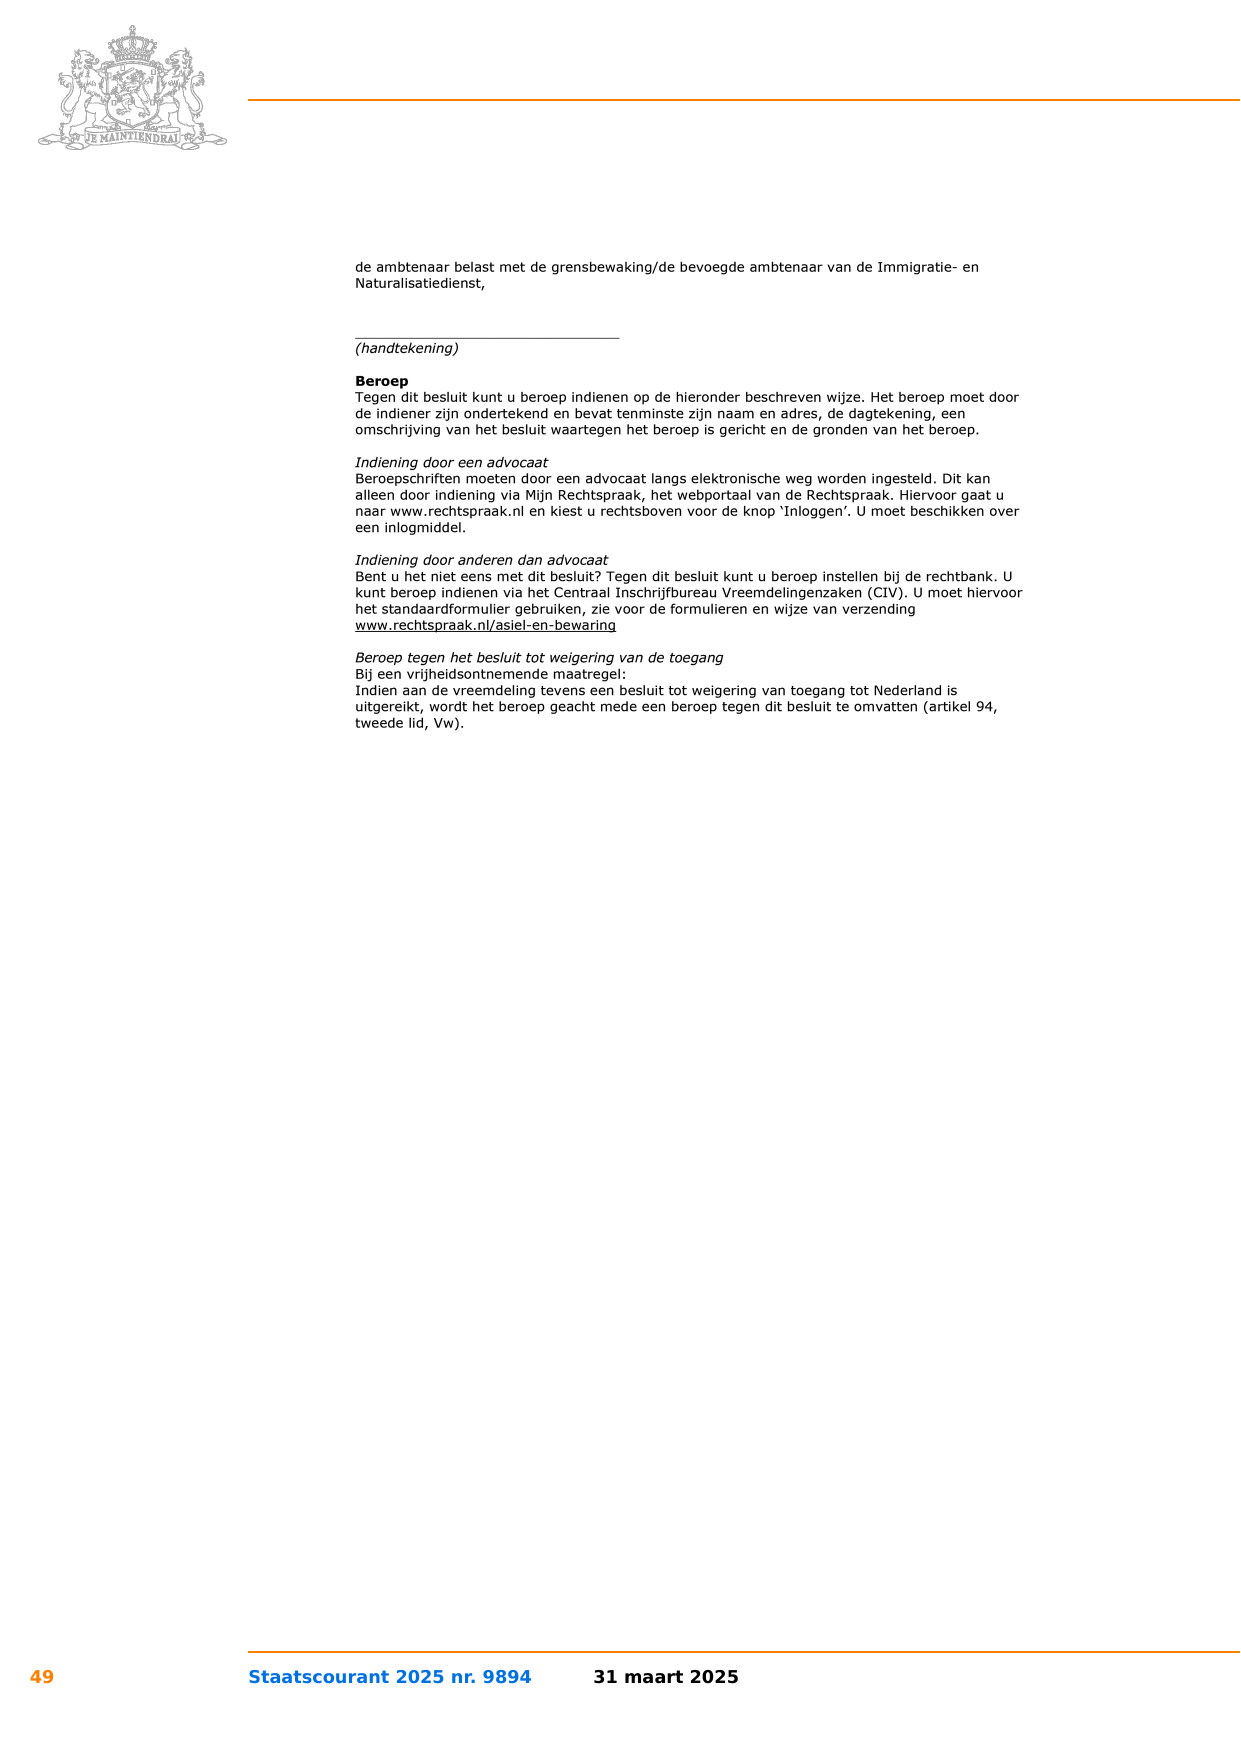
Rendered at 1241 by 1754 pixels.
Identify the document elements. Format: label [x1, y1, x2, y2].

picture [38, 25, 227, 150]
picture [248, 151, 1134, 1404]
